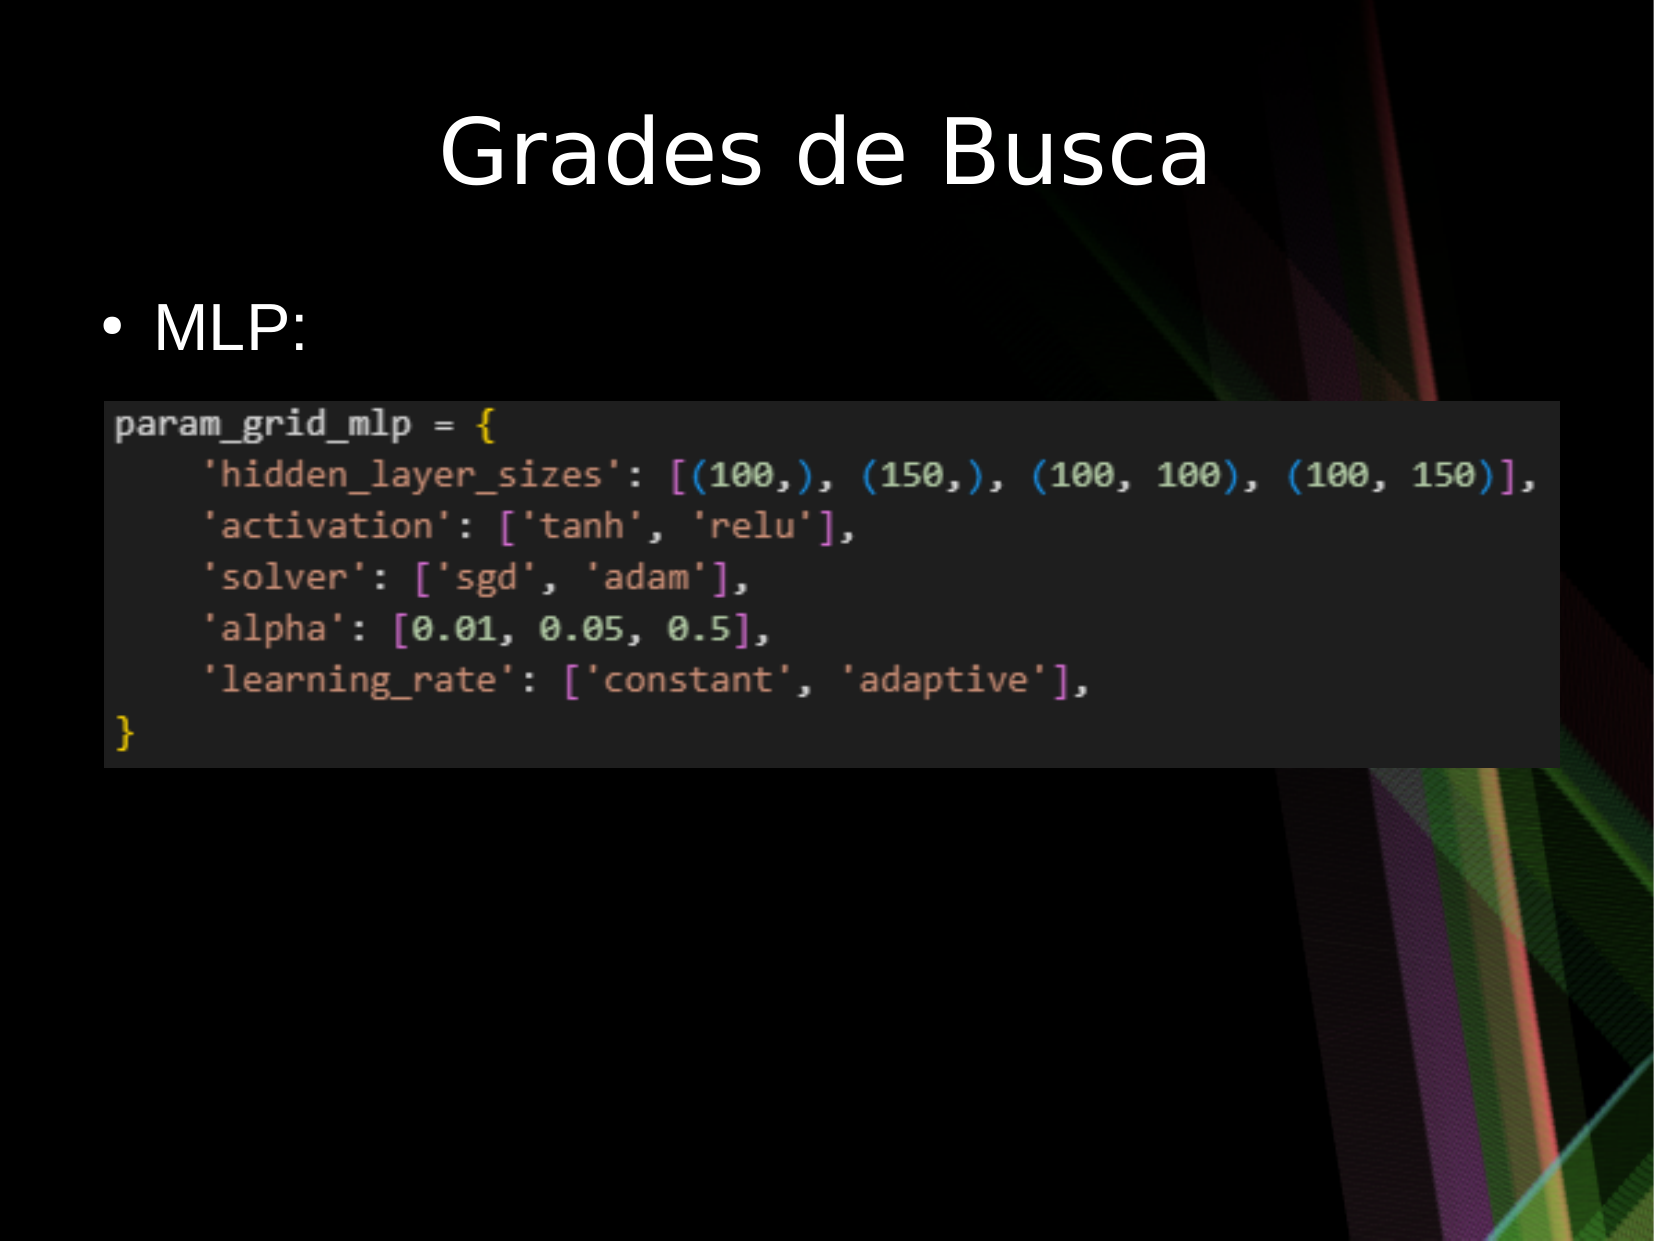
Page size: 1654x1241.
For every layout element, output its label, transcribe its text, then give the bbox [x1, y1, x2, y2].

title Grades de Busca [82, 49, 1571, 257]
list MLP: [82, 290, 319, 390]
picture [0, 0, 1654, 1241]
